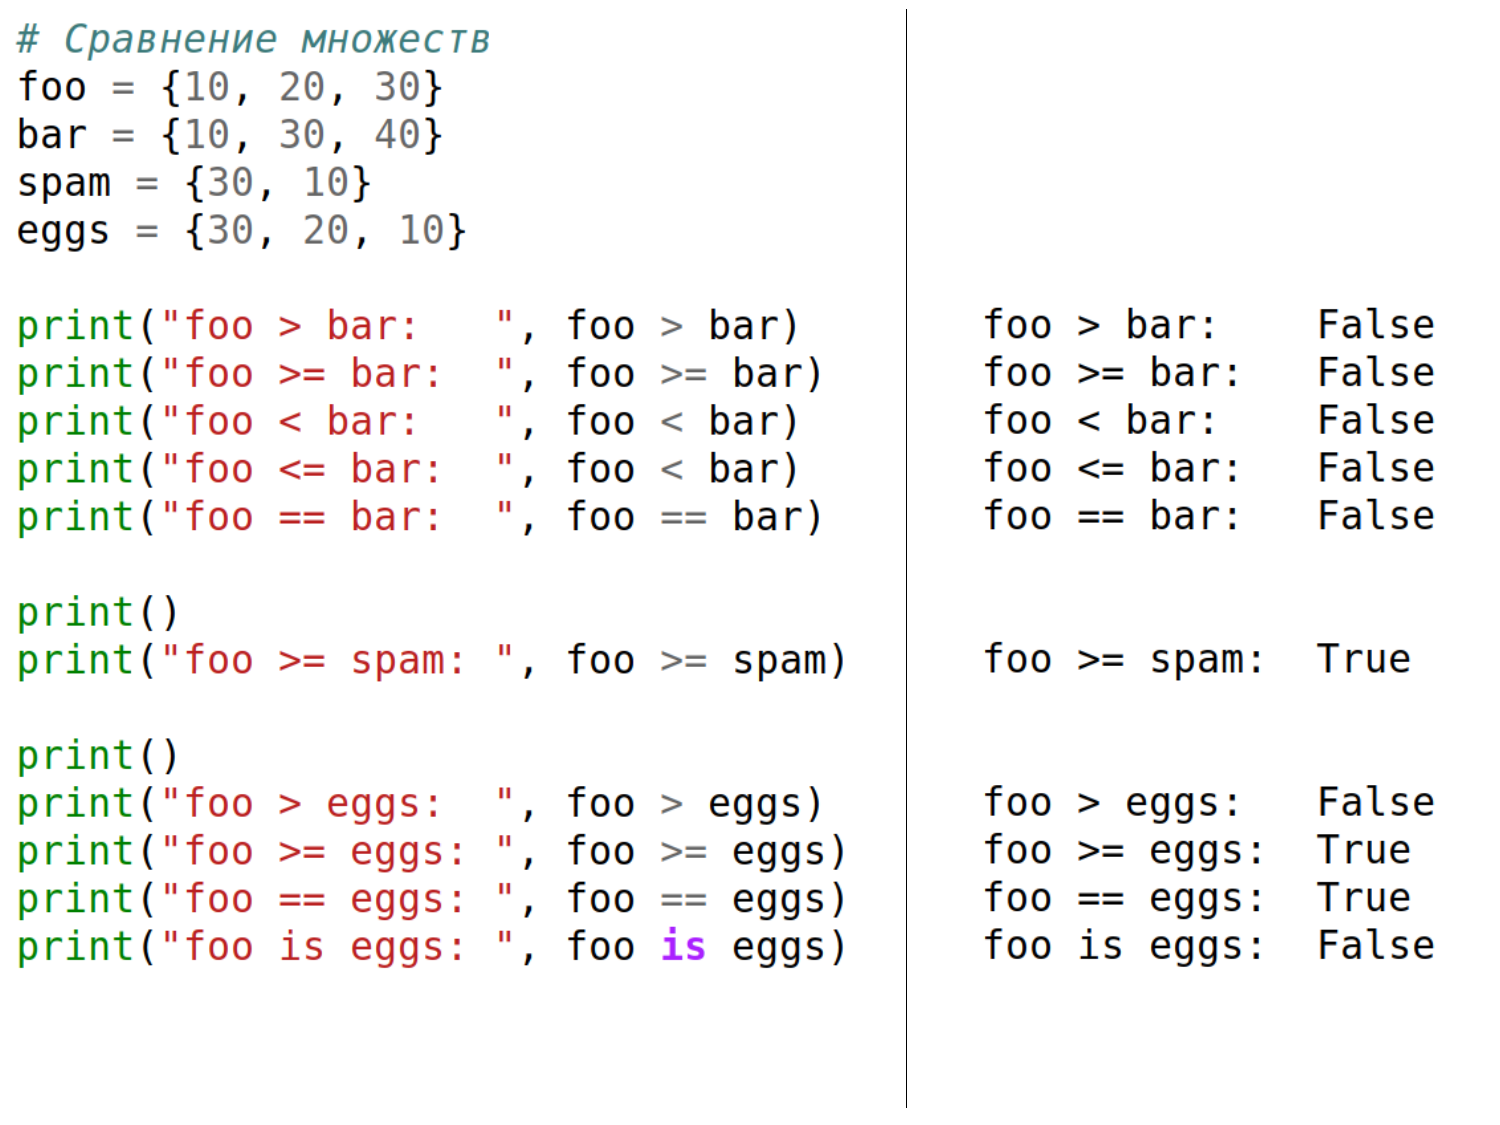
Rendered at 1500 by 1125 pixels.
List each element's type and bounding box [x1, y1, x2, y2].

picture [4, 5, 864, 984]
picture [972, 296, 1449, 971]
